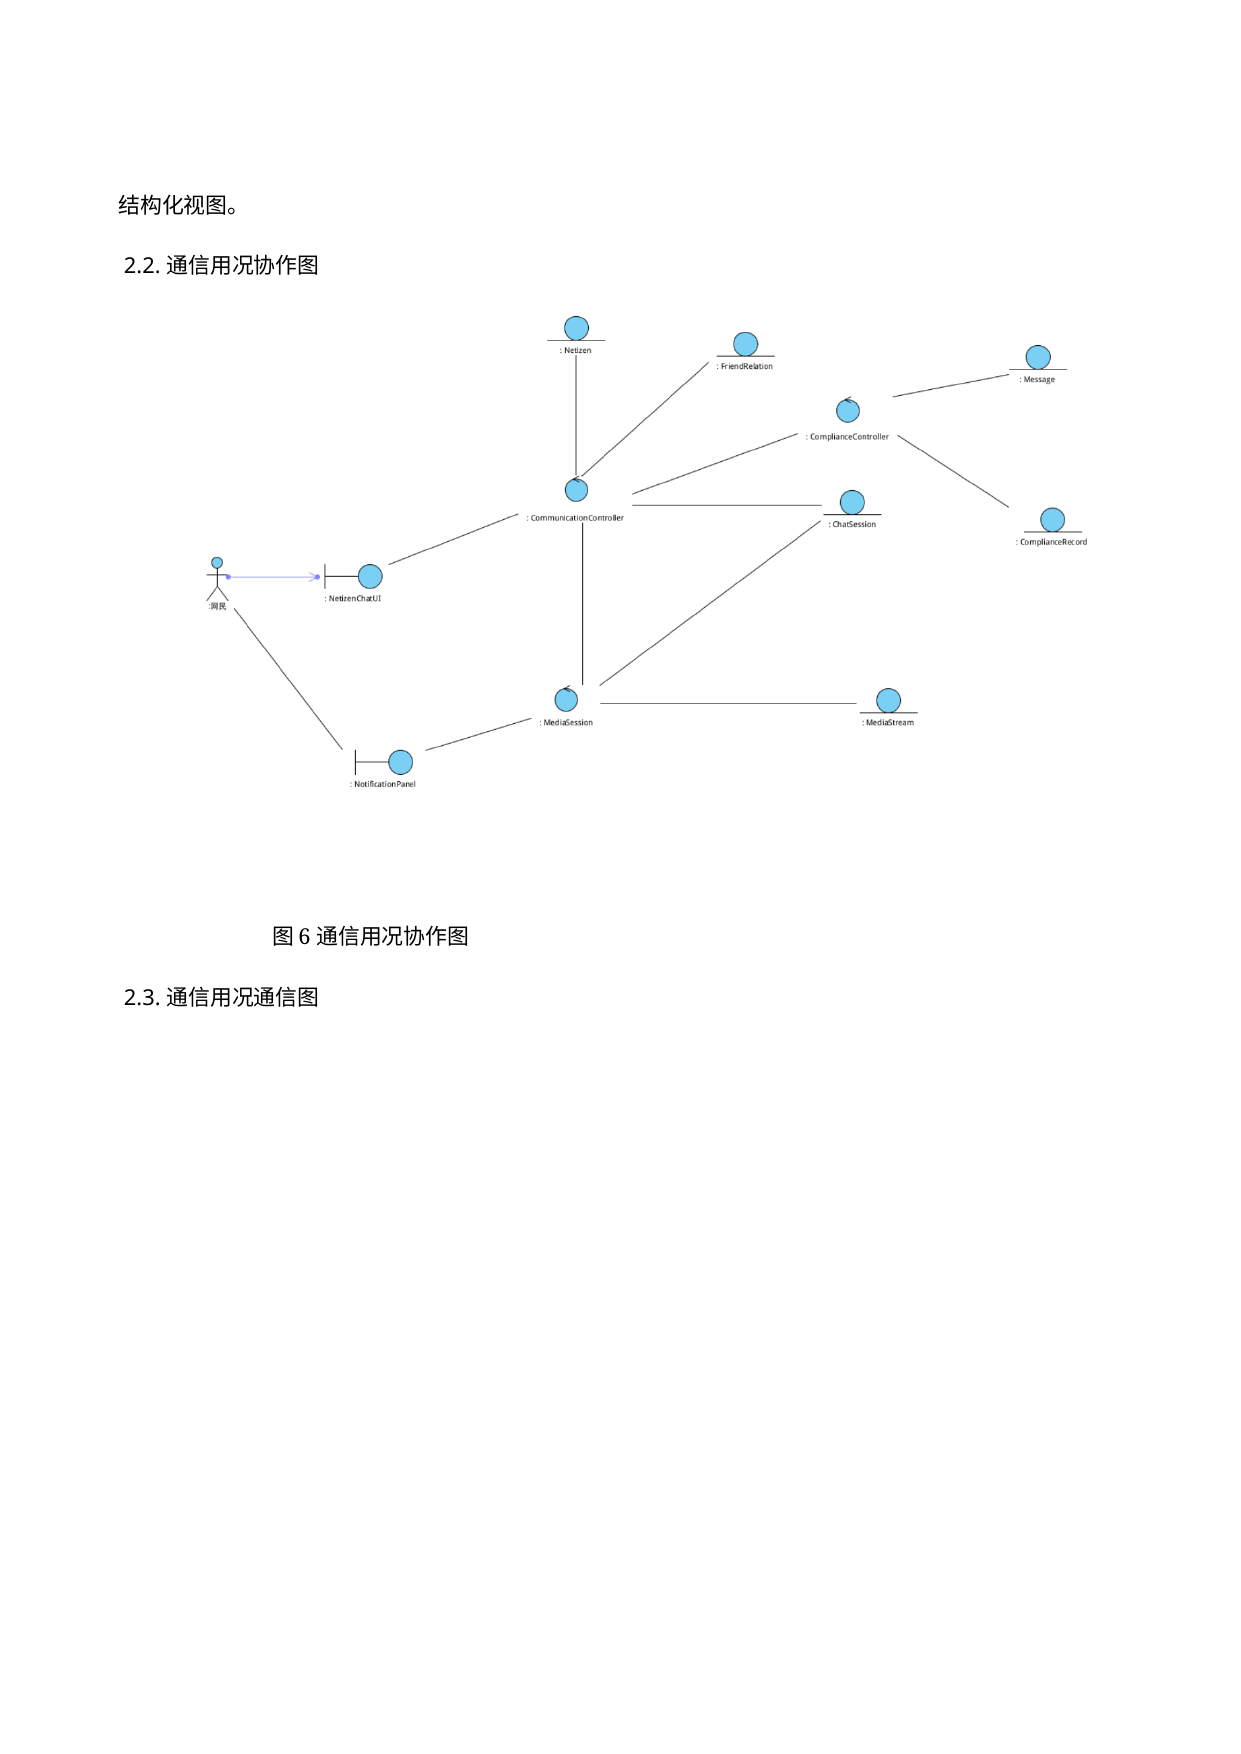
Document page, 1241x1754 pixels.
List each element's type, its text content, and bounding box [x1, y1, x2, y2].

subtitle 通信用况协作图 [118, 248, 1122, 280]
subtitle 通信用况通信图 [118, 980, 1122, 1012]
text 图6 通信用况协作图 [118, 919, 1122, 951]
text 结构化视图。 [118, 188, 1122, 219]
picture [118, 286, 1123, 878]
